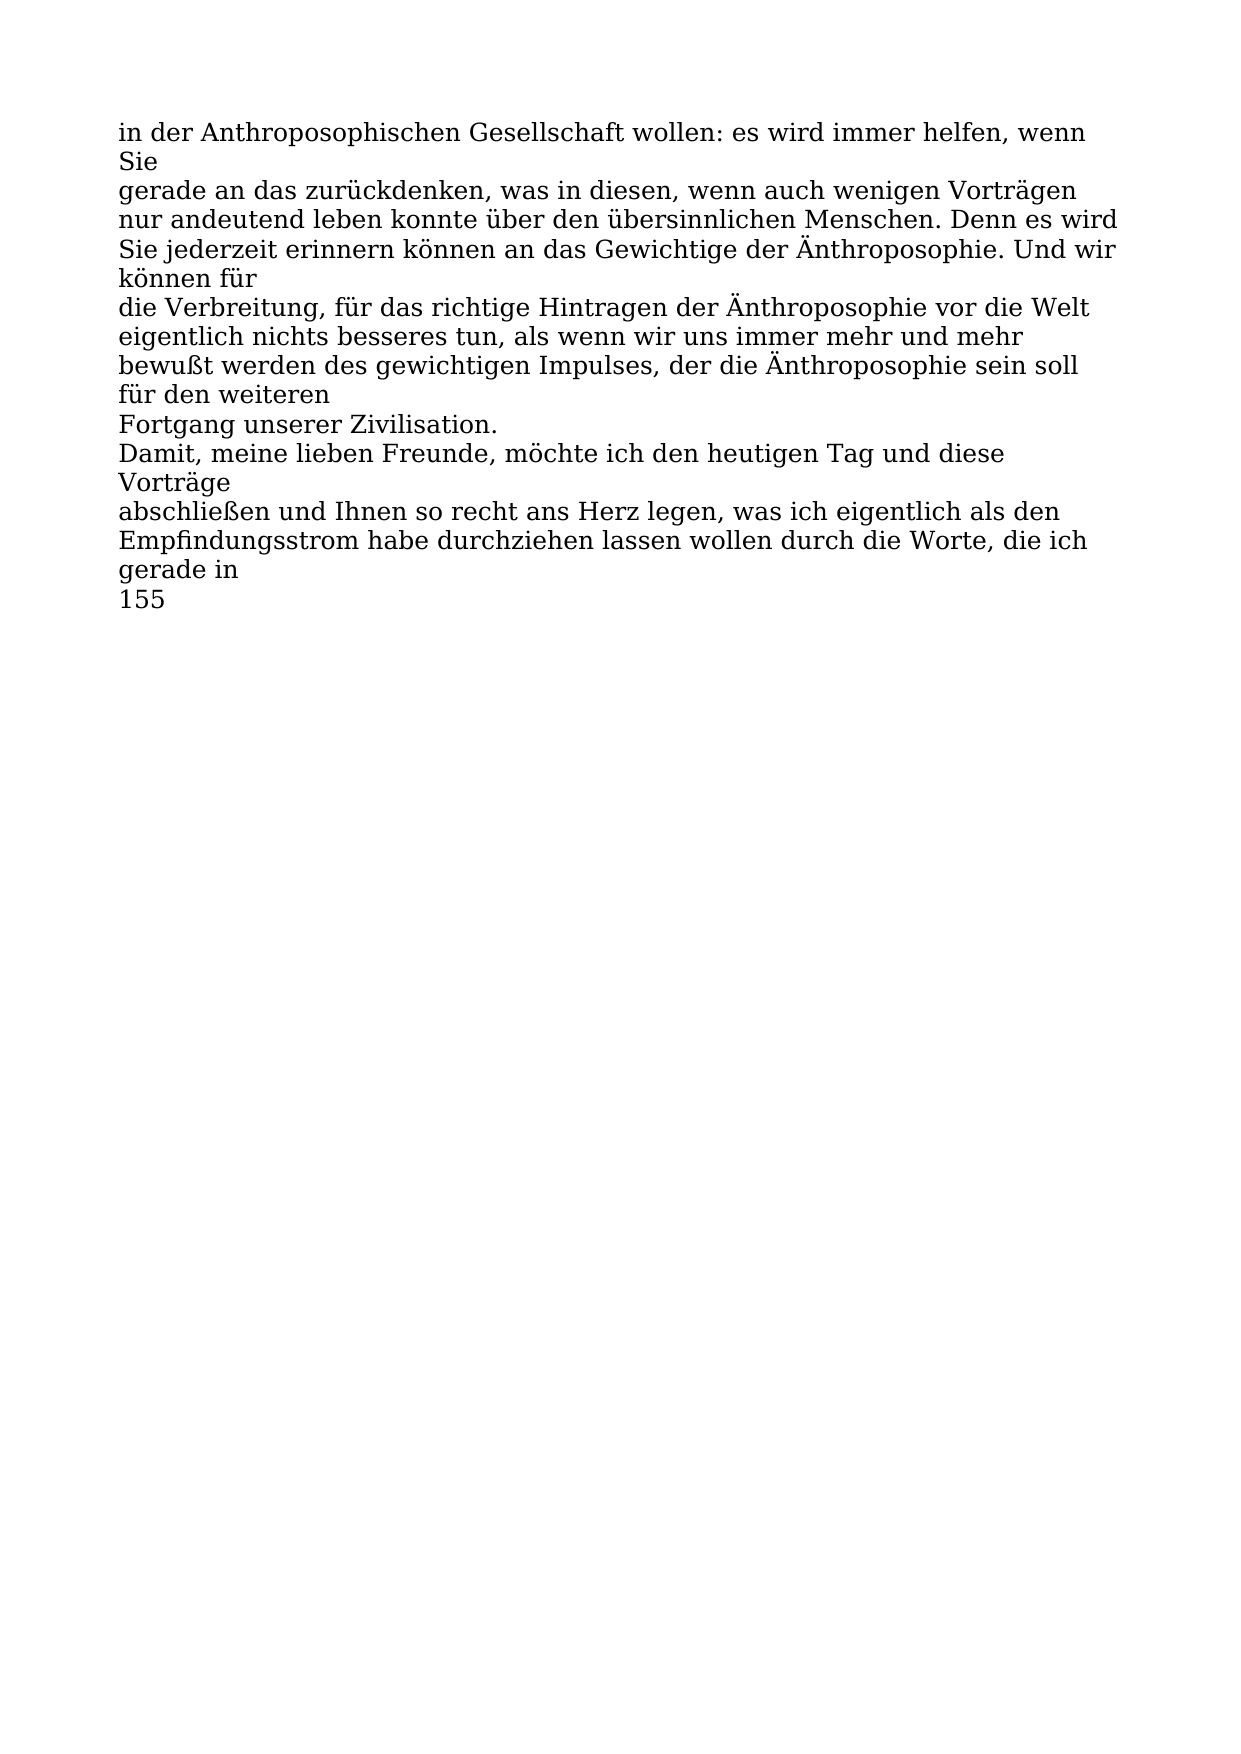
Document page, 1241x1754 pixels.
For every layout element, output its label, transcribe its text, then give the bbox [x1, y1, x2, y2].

text in der Anthroposophischen Gesellschaft wollen: es wird immer helfen, wenn Sie [118, 118, 1122, 176]
text die Verbreitung, für das richtige Hintragen der Änthroposophie vor die Welt [118, 293, 1122, 322]
text eigentlich nichts besseres tun, als wenn wir uns immer mehr und mehr bewußt werden des gewichtigen Impulses, der die Änthroposophie sein soll für den weiteren [118, 322, 1122, 410]
text gerade an das zurückdenken, was in diesen, wenn auch wenigen Vorträgen nur andeutend leben konnte über den übersinnlichen Menschen. Denn es wird Sie jederzeit erinnern können an das Gewichtige der Änthroposophie. Und wir können für [118, 176, 1122, 293]
text Fortgang unserer Zivilisation. [118, 410, 1122, 439]
text abschließen und Ihnen so recht ans Herz legen, was ich eigentlich als den Empfindungsstrom habe durchziehen lassen wollen durch die Worte, die ich gerade in [118, 497, 1122, 585]
text Damit, meine lieben Freunde, möchte ich den heutigen Tag und diese Vorträge [118, 439, 1122, 497]
text 155 [118, 585, 1122, 614]
